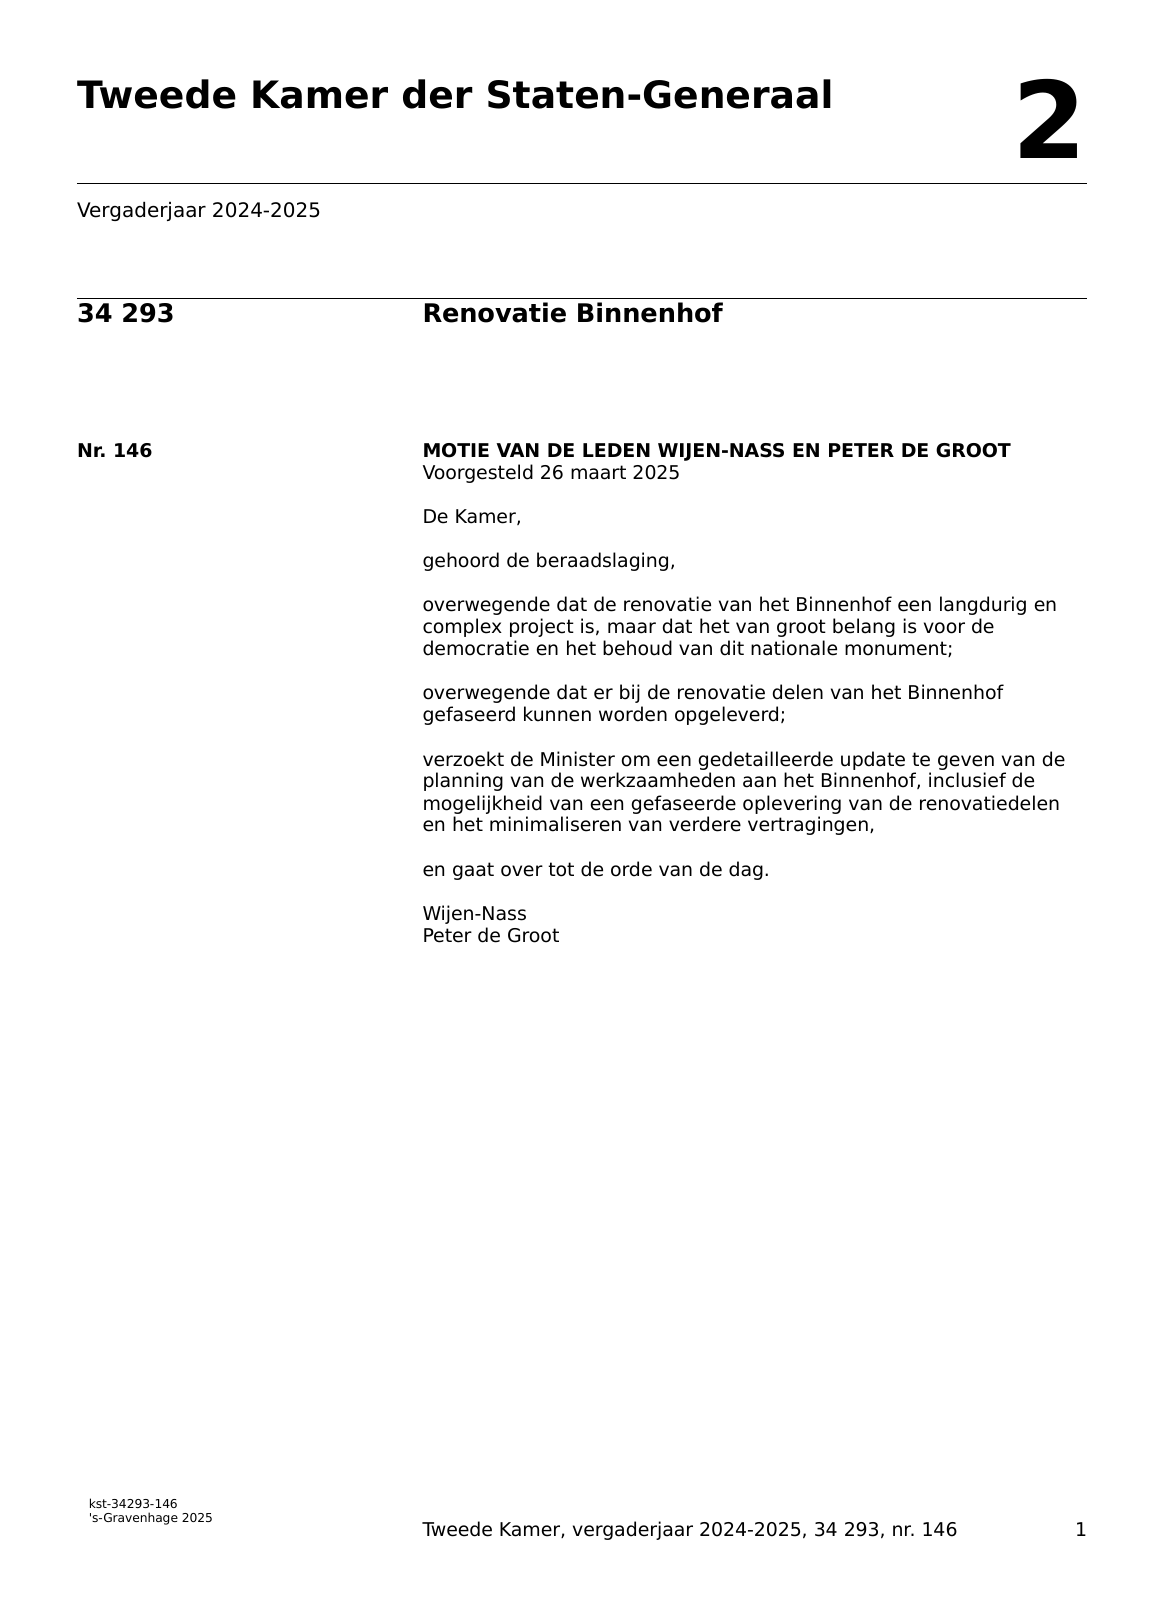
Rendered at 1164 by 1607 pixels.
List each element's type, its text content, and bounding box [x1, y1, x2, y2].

text Peter de Groot [422, 925, 1087, 947]
text overwegende dat er bij de renovatie delen van het Binnenhof gefaseerd kunnen worden opgeleverd; [422, 682, 1087, 726]
text kst-34293-146 [88, 1497, 323, 1511]
table_cell Vergaderjaar 2024-2025 [77, 184, 1087, 298]
text overwegende dat de renovatie van het Binnenhof een langdurig en complex project is, maar dat het van groot belang is voor de democratie en het behoud van dit nationale monument; [422, 594, 1087, 660]
subtitle 34 293 Renovatie Binnenhof [77, 299, 1087, 329]
table_header Tweede Kamer der Staten-Generaal [77, 59, 886, 183]
text De Kamer, [422, 506, 1087, 528]
text Voorgesteld 26 maart 2025 [422, 462, 1087, 484]
text en gaat over tot de orde van de dag. [422, 858, 1087, 881]
text verzoekt de Minister om een gedetailleerde update te geven van de planning van de werkzaamheden aan het Binnenhof, inclusief de mogelijkheid van een gefaseerde oplevering van de renovatiedelen en het minimaliseren van verdere vertragingen, [422, 748, 1087, 836]
text gehoord de beraadslaging, [422, 550, 1087, 572]
table_header 2 [886, 59, 1087, 183]
text 's-Gravenhage 2025 [88, 1511, 323, 1525]
text Wijen-Nass [422, 903, 1087, 925]
subtitle Nr. 146 MOTIE VAN DE LEDEN WIJEN-NASS EN PETER DE GROOT [77, 440, 1087, 462]
